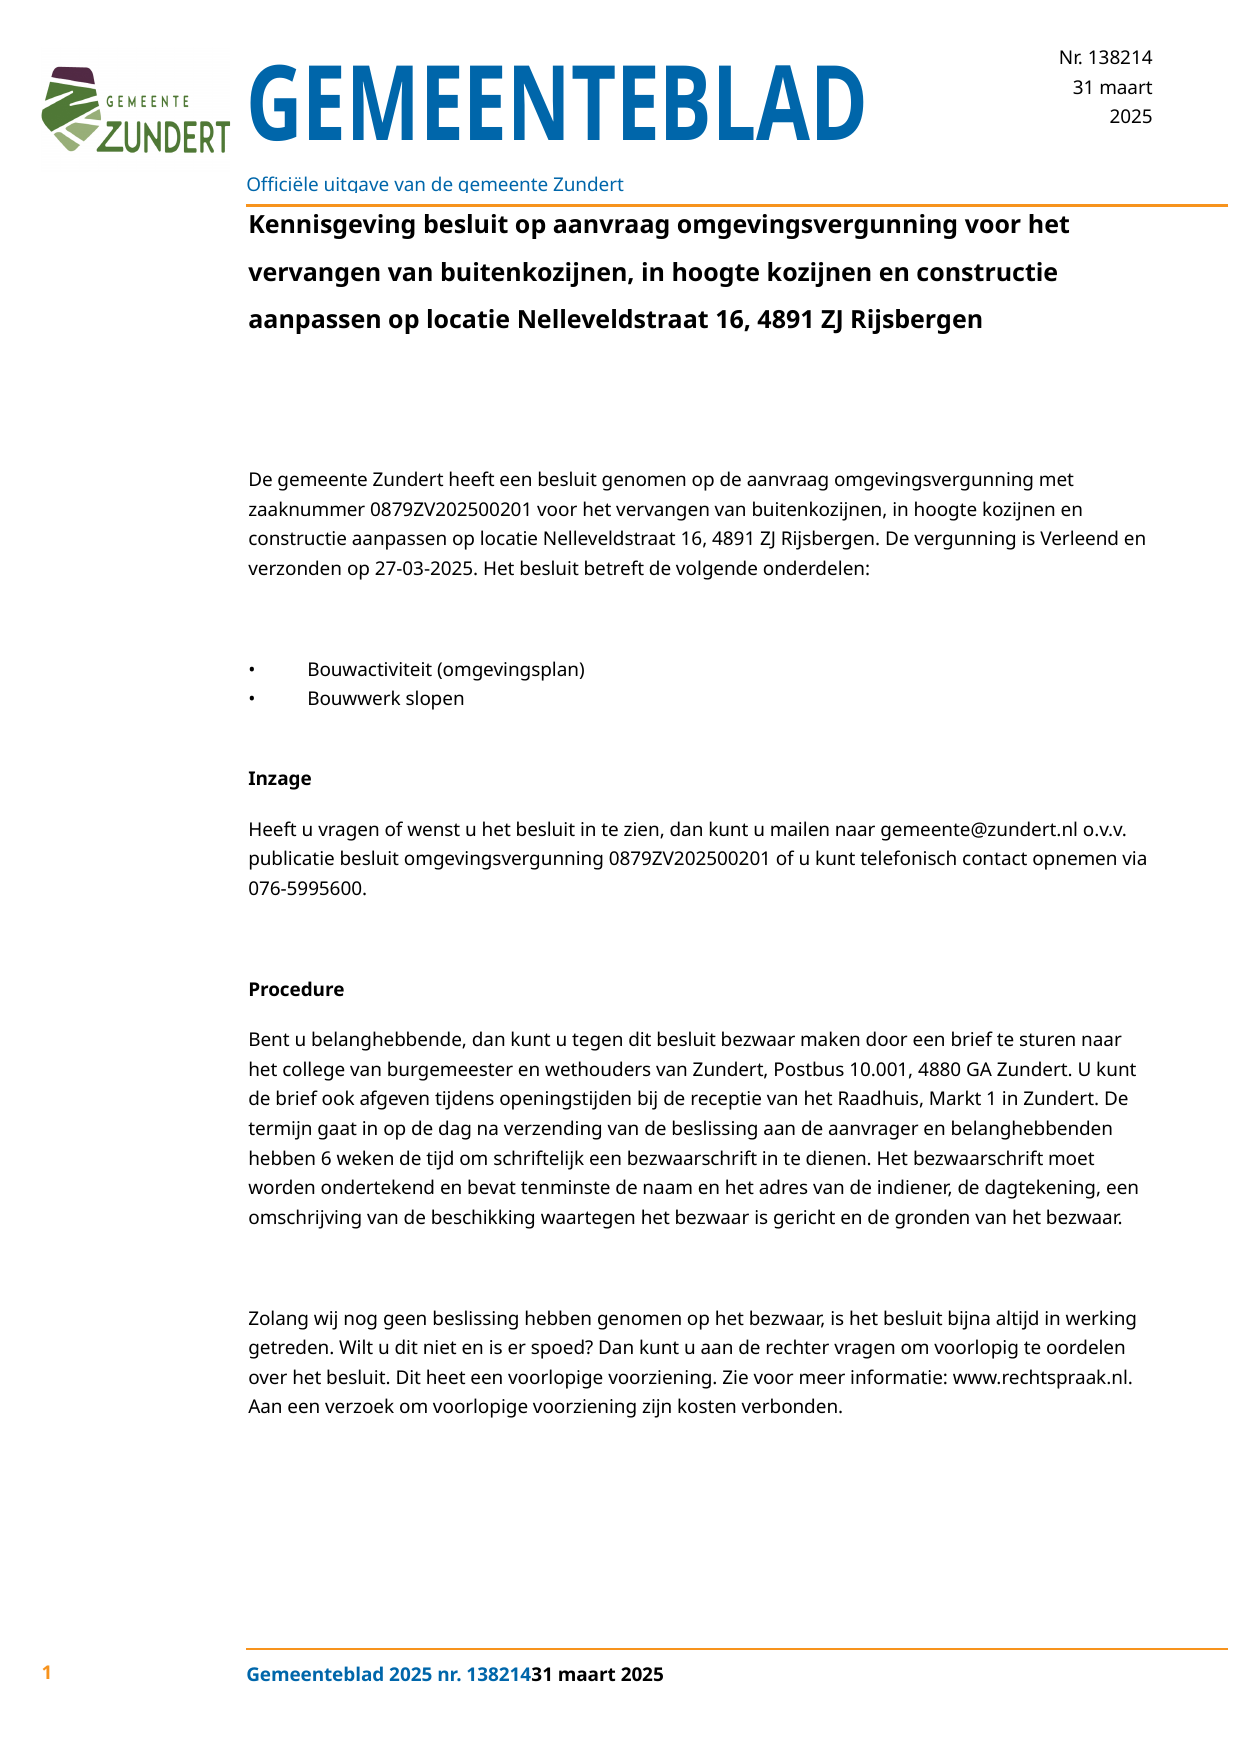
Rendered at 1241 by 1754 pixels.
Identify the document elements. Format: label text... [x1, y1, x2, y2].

text Bent u belanghebbende, dan kunt u tegen dit besluit bezwaar maken door een brief te sturen naar het college van burgemeester en wethouders van Zundert, Postbus 10.001, 4880 GA Zundert. U kunt de brief ook afgeven tijdens openingstijden bij de receptie van het Raadhuis, Markt 1 in Zundert. De termijn gaat in op de dag na verzending van de beslissing aan de aanvrager en belanghebbenden hebben 6 weken de tijd om schriftelijk een bezwaarschrift in te dienen. Het bezwaarschrift moet worden ondertekend en bevat tenminste de naam en het adres van de indiener, de dagtekening, een omschrijving van de beschikking waartegen het bezwaar is gericht en de gronden van het bezwaar. [248, 1026, 1152, 1229]
list Bouwactiviteit (omgevingsplan) [248, 656, 1152, 682]
list Bouwwerk slopen [248, 686, 1152, 711]
text Kennisgeving besluit op aanvraag omgevingsvergunning voor het vervangen van buitenkozijnen, in hoogte kozijnen en constructie aanpassen op locatie Nelleveldstraat 16, 4891 ZJ Rijsbergen [248, 207, 1152, 336]
text Procedure [248, 976, 1152, 1002]
text De gemeente Zundert heeft een besluit genomen op de aanvraag omgevingsvergunning met zaaknummer 0879ZV202500201 voor het vervangen van buitenkozijnen, in hoogte kozijnen en constructie aanpassen op locatie Nelleveldstraat 16, 4891 ZJ Rijsbergen. De vergunning is Verleend en verzonden op 27-03-2025. Het besluit betreft de volgende onderdelen: [248, 466, 1152, 581]
text Heeft u vragen of wenst u het besluit in te zien, dan kunt u mailen naar gemeente@zundert.nl o.v.v. publicatie besluit omgevingsvergunning 0879ZV202500201 of u kunt telefonisch contact opnemen via 076-5995600. [248, 816, 1152, 901]
text Zolang wij nog geen beslissing hebben genomen op het bezwaar, is het besluit bijna altijd in werking getreden. Wilt u dit niet en is er spoed? Dan kunt u aan de rechter vragen om voorlopig te oordelen over het besluit. Dit heet een voorlopige voorziening. Zie voor meer informatie: www.rechtspraak.nl. Aan een verzoek om voorlopige voorziening zijn kosten verbonden. [248, 1305, 1152, 1419]
picture [41, 47, 231, 172]
text Inzage [248, 766, 1152, 791]
